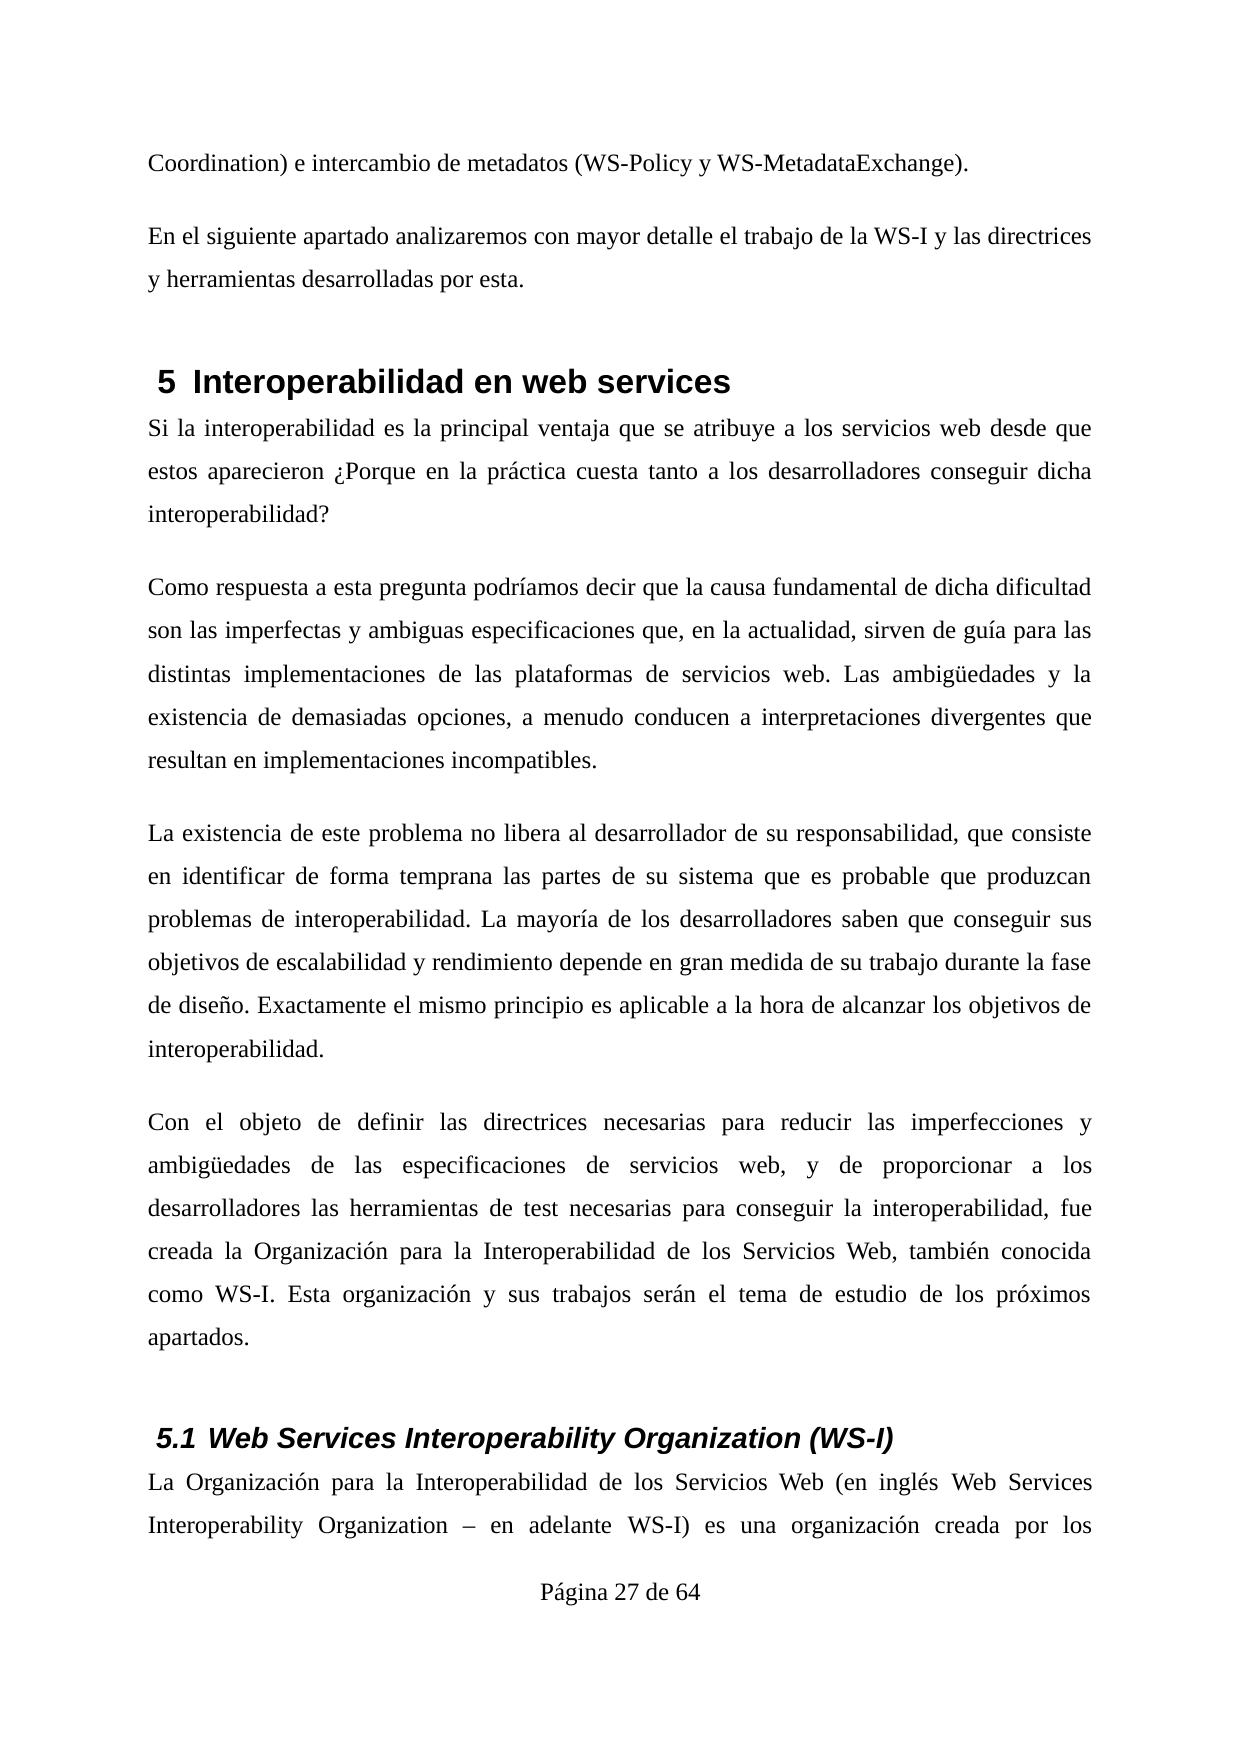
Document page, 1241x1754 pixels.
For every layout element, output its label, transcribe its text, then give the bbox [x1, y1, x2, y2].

text La Organización para la Interoperabilidad de los Servicios Web (en inglés Web Services Interoperability Organization – en adelante WS-I) es una organización creada por los [148, 1467, 1093, 1538]
text En el siguiente apartado analizaremos con mayor detalle el trabajo de la WS-I y las directrices y herramientas desarrolladas por esta. [148, 221, 1093, 293]
subtitle Web Services Interoperability Organization (WS-I) [148, 1421, 1093, 1454]
text Si la interoperabilidad es la principal ventaja que se atribuye a los servicios web desde que estos aparecieron ¿Porque en la práctica cuesta tanto a los desarrolladores conseguir dicha interoperabilidad? [148, 413, 1093, 528]
text Con el objeto de definir las directrices necesarias para reducir las imperfecciones y ambigüedades de las especificaciones de servicios web, y de proporcionar a los desarrolladores las herramientas de test necesarias para conseguir la interoperabilidad, fue creada la Organización para la Interoperabilidad de los Servicios Web, también conocida como WS-I. Esta organización y sus trabajos serán el tema de estudio de los próximos apartados. [148, 1107, 1093, 1351]
text Como respuesta a esta pregunta podríamos decir que la causa fundamental de dicha dificultad son las imperfectas y ambiguas especificaciones que, en la actualidad, sirven de guía para las distintas implementaciones de las plataformas de servicios web. Las ambigüedades y la existencia de demasiadas opciones, a menudo conducen a interpretaciones divergentes que resultan en implementaciones incompatibles. [148, 572, 1093, 774]
text La existencia de este problema no libera al desarrollador de su responsabilidad, que consiste en identificar de forma temprana las partes de su sistema que es probable que produzcan problemas de interoperabilidad. La mayoría de los desarrolladores saben que conseguir sus objetivos de escalabilidad y rendimiento depende en gran medida de su trabajo durante la fase de diseño. Exactamente el mismo principio es aplicable a la hora de alcanzar los objetivos de interoperabilidad. [148, 818, 1093, 1062]
subtitle Interoperabilidad en web services [148, 362, 1093, 401]
text Coordination) e intercambio de metadatos (WS-Policy y WS-MetadataExchange). [148, 148, 1093, 176]
